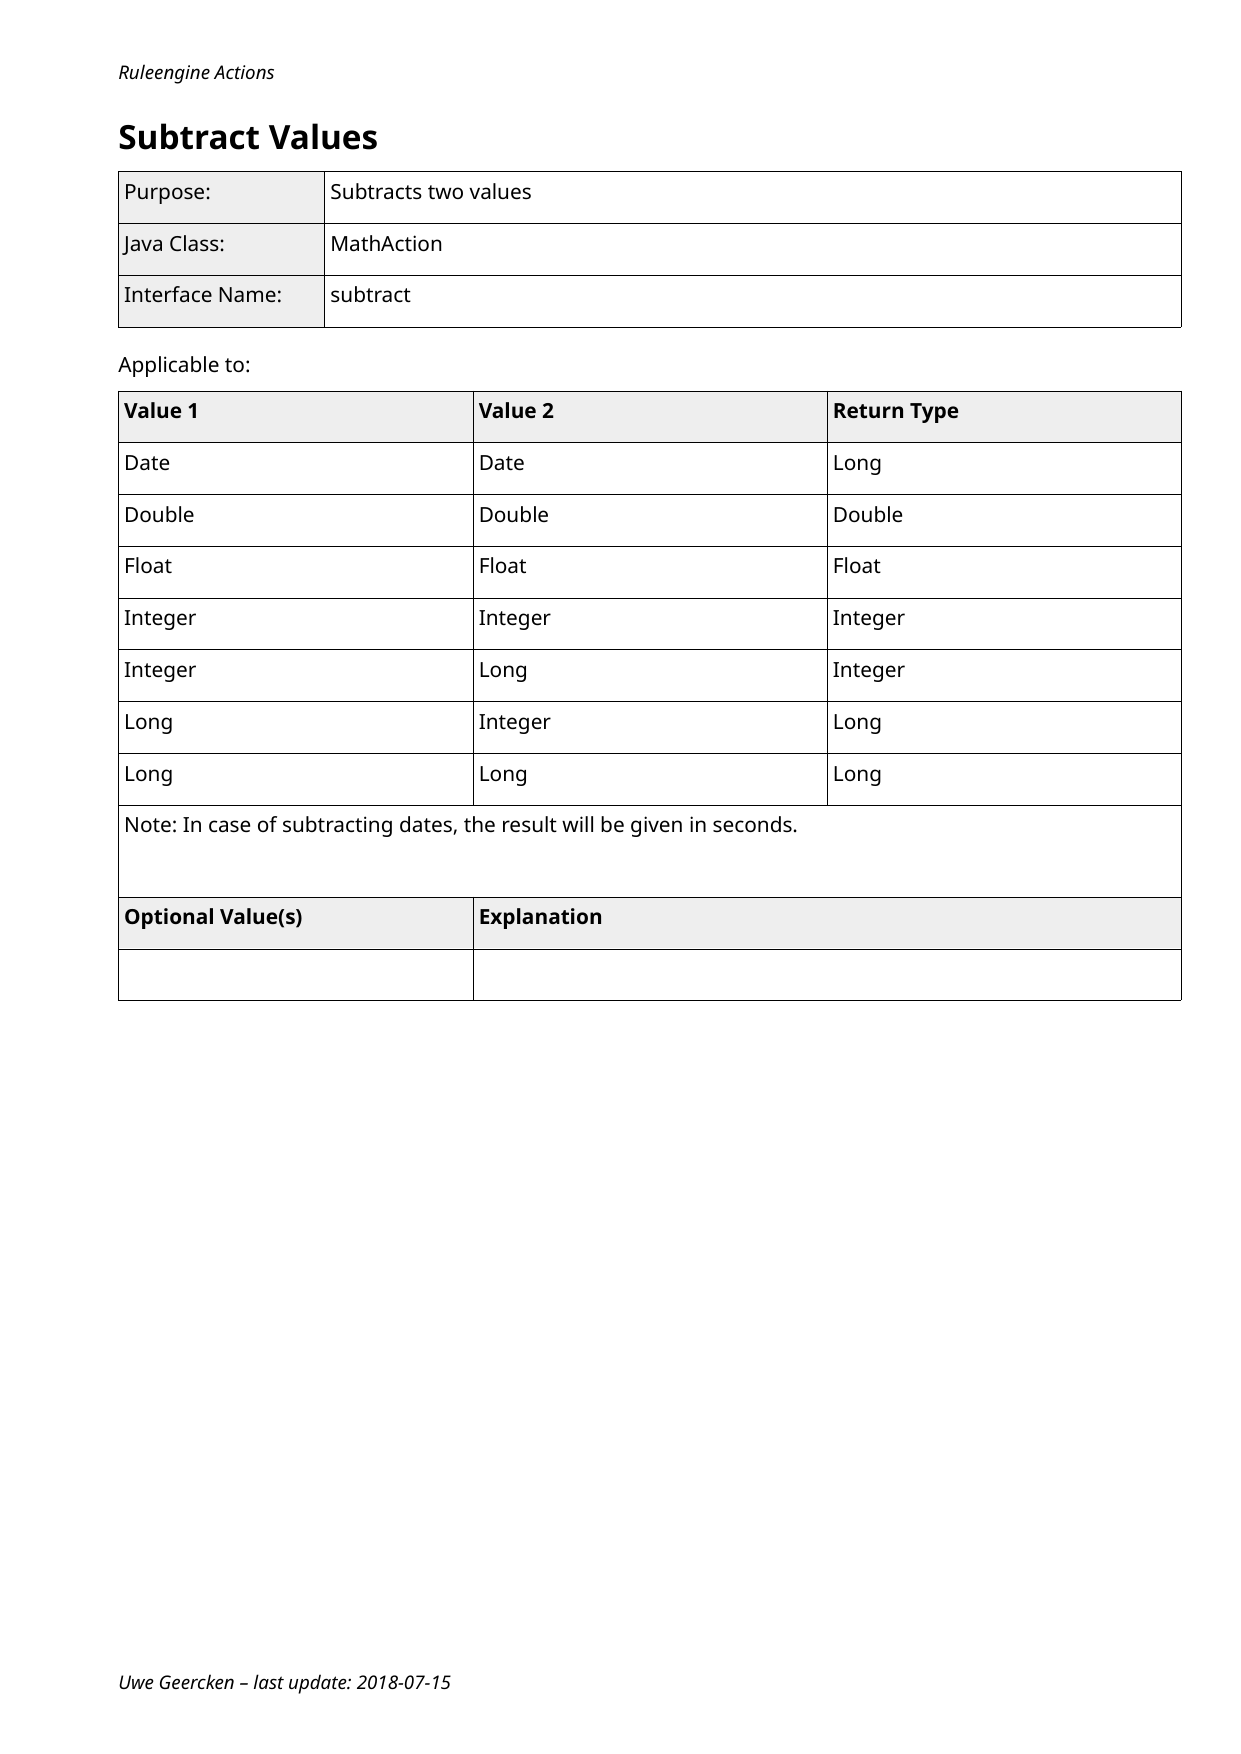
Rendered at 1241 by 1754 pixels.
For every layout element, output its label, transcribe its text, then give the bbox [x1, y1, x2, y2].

table_cell Explanation [474, 898, 1181, 948]
table_cell Long [828, 443, 1181, 494]
table_cell Long [474, 754, 827, 805]
table_cell Integer [474, 702, 827, 753]
table_cell Integer [828, 599, 1181, 649]
table_cell subtract [325, 276, 1181, 327]
table_cell Long [828, 702, 1181, 753]
table_cell Integer [119, 650, 473, 701]
table_header Subtracts two values [325, 172, 1181, 223]
table_cell Date [474, 443, 827, 494]
table_header Purpose: [119, 172, 324, 223]
table_cell Interface Name: [119, 276, 324, 327]
text Applicable to: [118, 350, 1181, 379]
table_cell [474, 950, 1181, 1000]
table_cell Date [119, 443, 473, 494]
table_cell Integer [828, 650, 1181, 701]
table_cell Double [474, 495, 827, 546]
table_cell Long [119, 754, 473, 805]
table_cell Float [474, 547, 827, 598]
table_cell Float [119, 547, 473, 598]
table_header Value 1 [119, 392, 473, 442]
table_cell MathAction [325, 224, 1181, 275]
table_cell Java Class: [119, 224, 324, 275]
table_cell Integer [474, 599, 827, 649]
table_cell Long [828, 754, 1181, 805]
table_cell Long [474, 650, 827, 701]
table_cell Double [828, 495, 1181, 546]
table_cell Float [828, 547, 1181, 598]
table_header Value 2 [474, 392, 827, 442]
table_cell Long [119, 702, 473, 753]
table_cell [119, 950, 473, 1000]
table_cell Double [119, 495, 473, 546]
table_cell Optional Value(s) [119, 898, 473, 948]
text Subtract Values [118, 114, 1181, 159]
table_cell Note: In case of subtracting dates, the result will be given in seconds. [119, 806, 1181, 897]
table_cell Integer [119, 599, 473, 649]
table_header Return Type [828, 392, 1181, 442]
